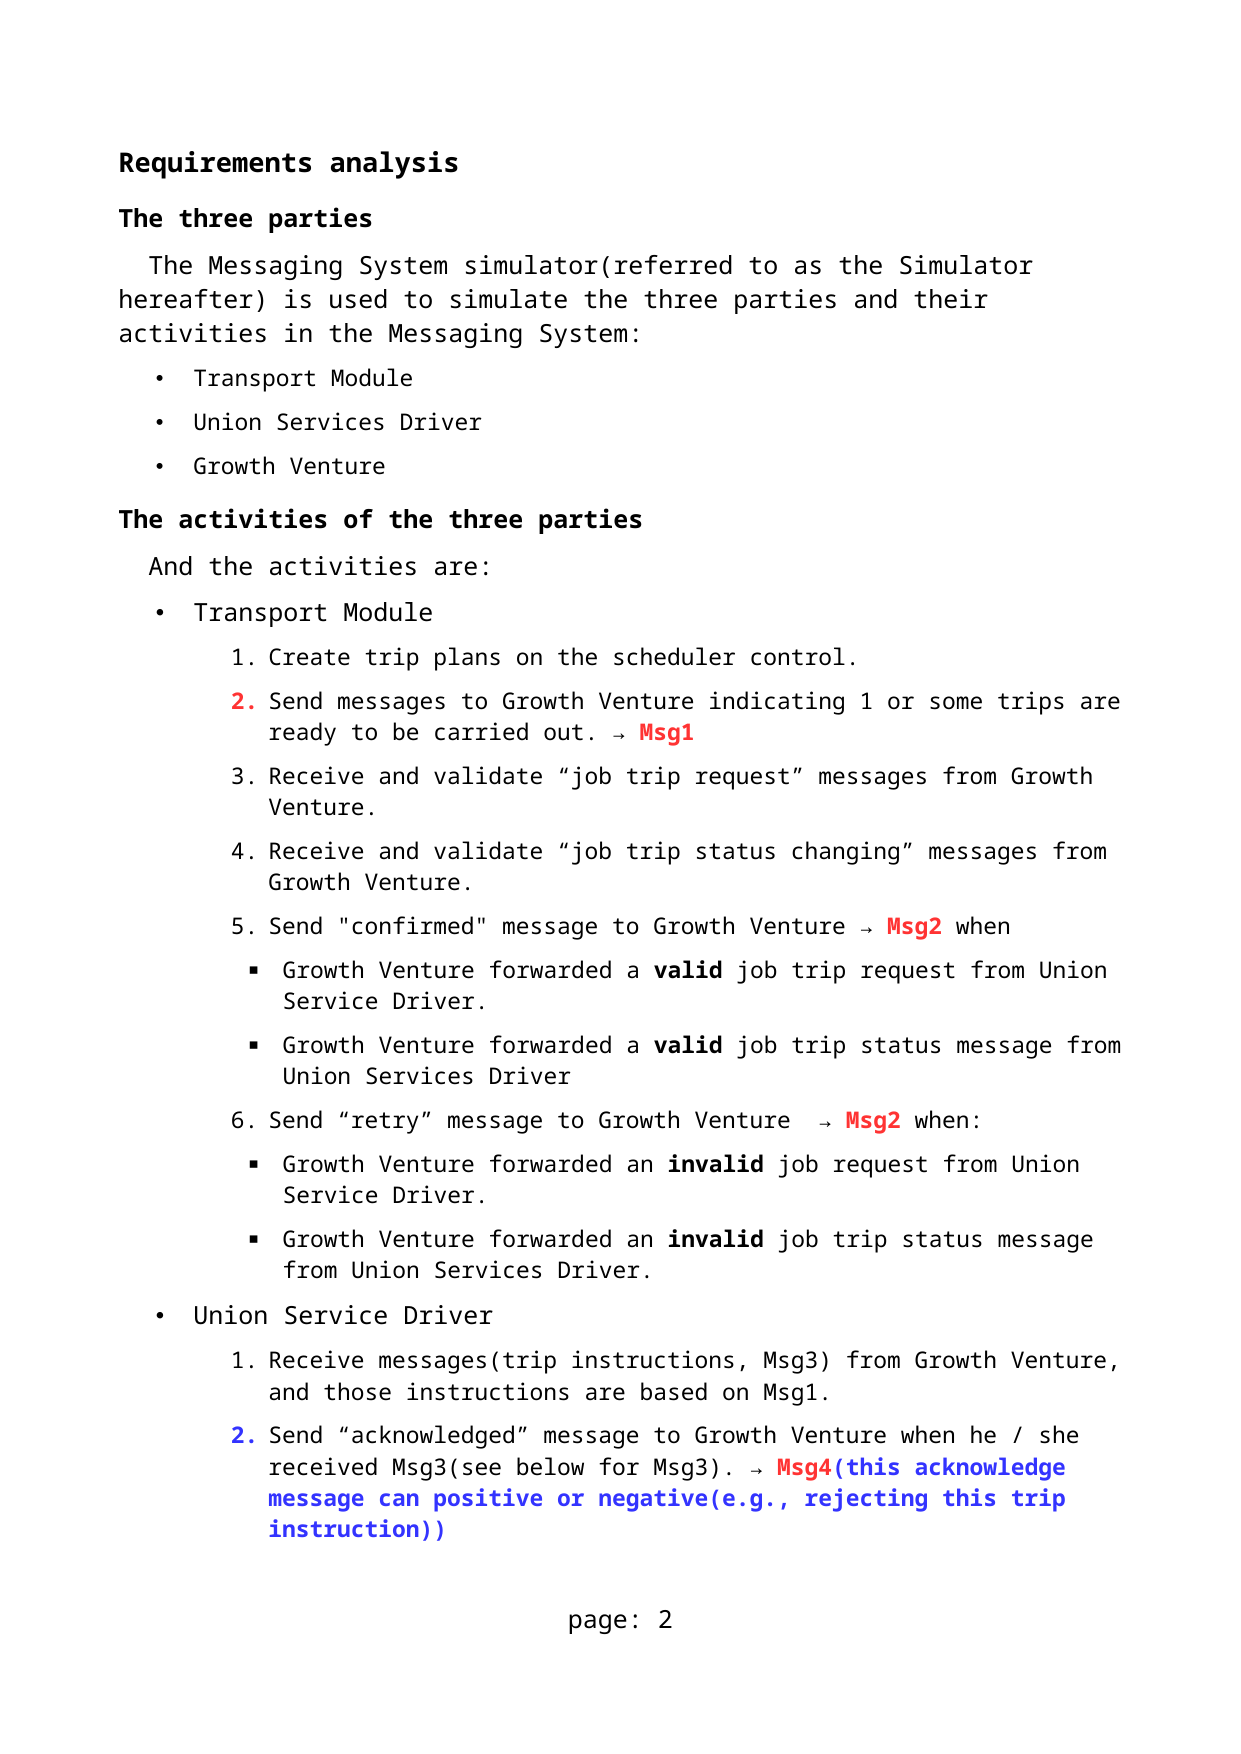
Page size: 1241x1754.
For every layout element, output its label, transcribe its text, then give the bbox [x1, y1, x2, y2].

list Growth Venture forwarded a valid job trip status message from Union Services Driver [245, 1029, 1122, 1091]
subtitle Requirements analysis [118, 143, 1122, 180]
list Transport Module [156, 595, 1122, 629]
list Receive messages(trip instructions, Msg3) from Growth Venture, and those instructions are based on Msg1. [231, 1344, 1122, 1407]
list Receive and validate “job trip status changing” messages from Growth Venture. [231, 835, 1122, 898]
list Create trip plans on the scheduler control. [231, 641, 1122, 673]
list Send “acknowledged” message to Growth Venture when he / she received Msg3(see below for Msg3). → Msg4(this acknowledge message can positive or negative(e.g., rejecting this trip instruction)) [231, 1419, 1122, 1544]
list Union Services Driver [156, 406, 1122, 437]
list Transport Module [156, 362, 1122, 393]
list Receive and validate “job trip request” messages from Growth Venture. [231, 760, 1122, 823]
list Growth Venture forwarded an invalid job trip status message from Union Services Driver. [245, 1223, 1122, 1285]
list Growth Venture forwarded a valid job trip request from Union Service Driver. [245, 954, 1122, 1016]
list Union Service Driver [156, 1298, 1122, 1332]
subtitle The activities of the three parties [118, 502, 1122, 536]
list Growth Venture [156, 449, 1122, 481]
list Send “retry” message to Growth Venture → Msg2 when: [231, 1104, 1122, 1135]
list Send messages to Growth Venture indicating 1 or some trips are ready to be carried out. → Msg1 [231, 685, 1122, 748]
list Send "confirmed" message to Growth Venture → Msg2 when [231, 910, 1122, 941]
text And the activities are: [118, 548, 1122, 582]
list Growth Venture forwarded an invalid job request from Union Service Driver. [245, 1148, 1122, 1210]
subtitle The three parties [118, 201, 1122, 235]
text The Messaging System simulator(referred to as the Simulator hereafter) is used to simulate the three parties and their activities in the Messaging System: [118, 247, 1122, 349]
